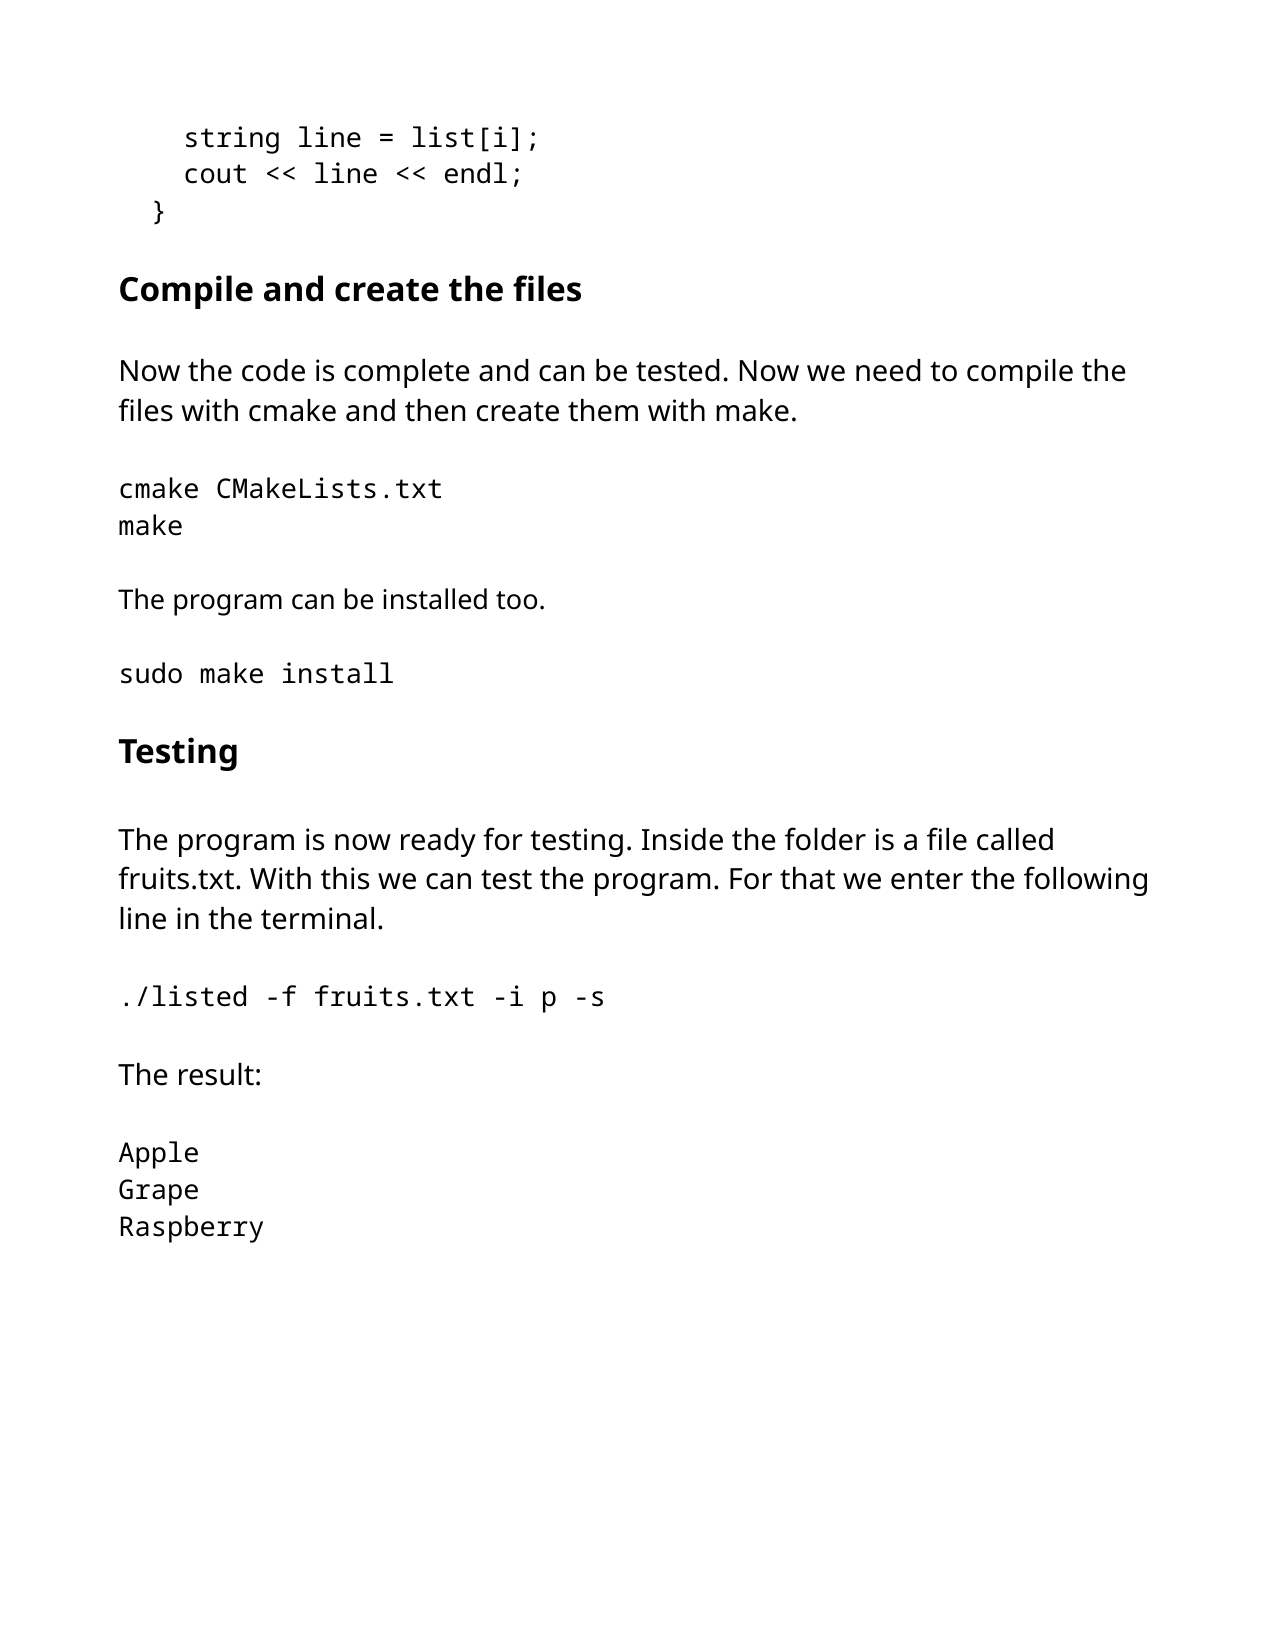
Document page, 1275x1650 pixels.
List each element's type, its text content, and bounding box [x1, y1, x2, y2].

text The program is now ready for testing. Inside the folder is a file called fruits.txt. With this we can test the program. For that we enter the following line in the terminal. [118, 819, 1157, 938]
text The result: [118, 1054, 1157, 1094]
text Compile and create the files [118, 266, 1157, 311]
text Apple [118, 1133, 1157, 1170]
text string line = list[i]; [118, 118, 1157, 155]
text Testing [118, 728, 1157, 773]
text Now the code is complete and can be tested. Now we need to compile the files with cmake and then create them with make. [118, 351, 1157, 430]
text ./listed -f fruits.txt -i p -s [118, 977, 1157, 1014]
text cout << line << endl; [118, 155, 1157, 192]
text Grape [118, 1170, 1157, 1207]
text The program can be installed too. [118, 580, 1157, 617]
text cmake CMakeLists.txt [118, 470, 1157, 507]
text make [118, 507, 1157, 543]
text } [118, 192, 1157, 229]
text sudo make install [118, 654, 1157, 691]
text Raspberry [118, 1207, 1157, 1244]
